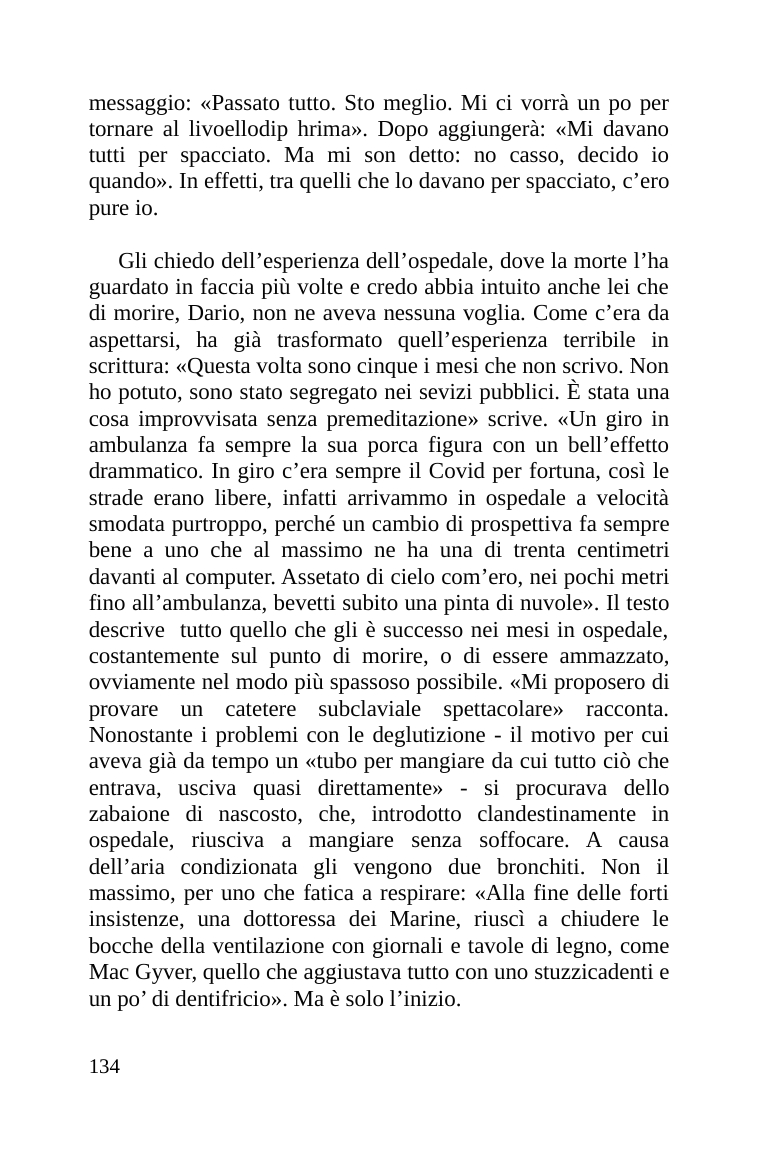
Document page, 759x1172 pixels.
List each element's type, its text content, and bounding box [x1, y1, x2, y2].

text Gli chiedo dell’esperienza dell’ospedale, dove la morte l’ha guardato in faccia più volte e credo abbia intuito anche lei che di morire, Dario, non ne aveva nessuna voglia. Come c’era da aspettarsi, ha già trasformato quell’esperienza terribile in scrittura: «Questa volta sono cinque i mesi che non scrivo. Non ho potuto, sono stato segregato nei sevizi pubblici. È stata una cosa improvvisata senza premeditazione» scrive. «Un giro in ambulanza fa sempre la sua porca figura con un bell’effetto drammatico. In giro c’era sempre il Covid per fortuna, così le strade erano libere, infatti arrivammo in ospedale a velocità smodata purtroppo, perché un cambio di prospettiva fa sempre bene a uno che al massimo ne ha una di trenta centimetri davanti al computer. Assetato di cielo com’ero, nei pochi metri fino all’ambulanza, bevetti subito una pinta di nuvole». Il testo descrive tutto quello che gli è successo nei mesi in ospedale, costantemente sul punto di morire, o di essere ammazzato, ovviamente nel modo più spassoso possibile. «Mi proposero di provare un catetere subclaviale spettacolare» racconta. Nonostante i problemi con le deglutizione - il motivo per cui aveva già da tempo un «tubo per mangiare da cui tutto ciò che entrava, usciva quasi direttamente» - si procurava dello zabaione di nascosto, che, introdotto clandestinamente in ospedale, riusciva a mangiare senza soffocare. A causa dell’aria condizionata gli vengono due bronchiti. Non il massimo, per uno che fatica a respirare: «Alla fine delle forti insistenze, una dottoressa dei Marine, riuscì a chiudere le bocche della ventilazione con giornali e tavole di legno, come Mac Gyver, quello che aggiustava tutto con uno stuzzicadenti e un po’ di dentifricio». Ma è solo l’inizio. [88, 247, 670, 1011]
text messaggio: «Passato tutto. Sto meglio. Mi ci vorrà un po per tornare al livoellodip hrima». Dopo aggiungerà: «Mi davano tutti per spacciato. Ma mi son detto: no casso, decido io quando». In effetti, tra quelli che lo davano per spacciato, c’ero pure io. [88, 88, 670, 220]
